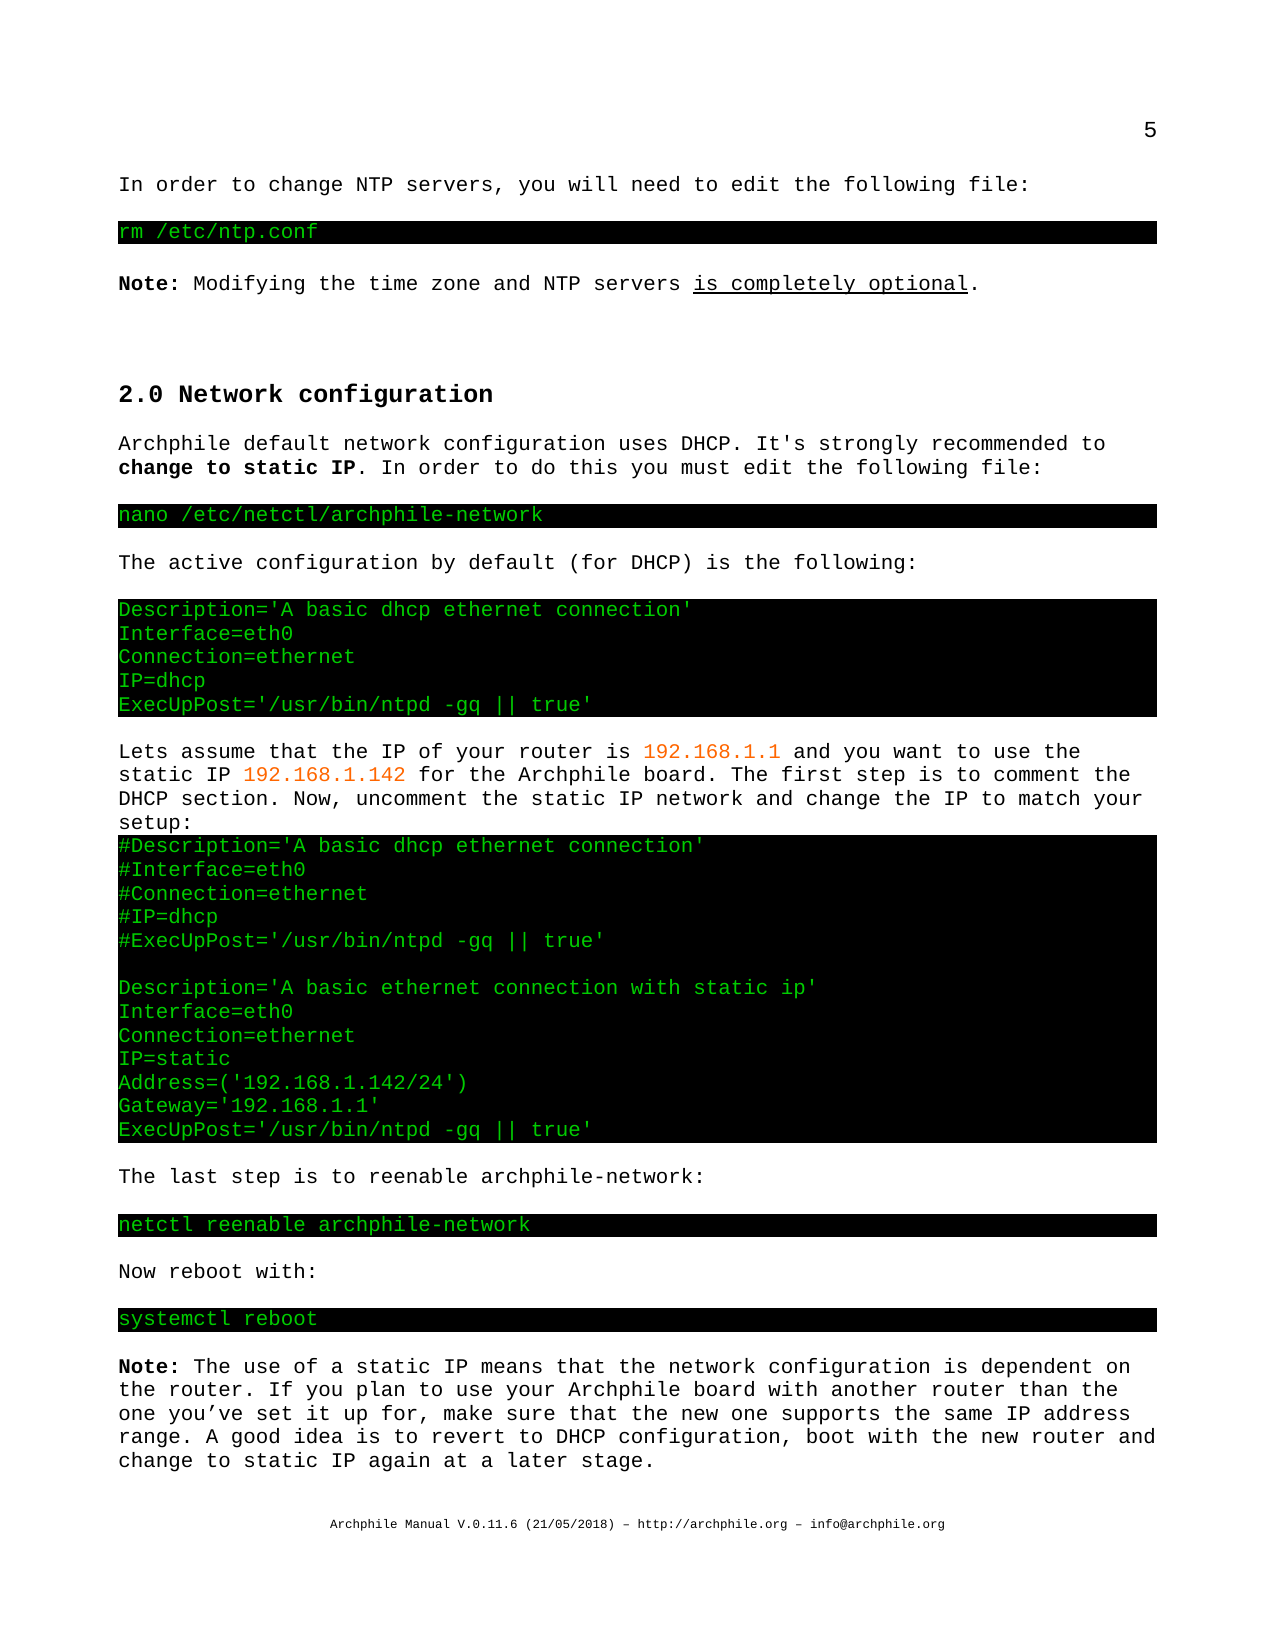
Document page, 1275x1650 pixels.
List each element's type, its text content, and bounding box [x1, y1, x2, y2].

text Address=('192.168.1.142/24') [118, 1072, 1157, 1096]
text Archphile default network configuration uses DHCP. It's strongly recommended to change to static IP. In order to do this you must edit the following file: [118, 433, 1157, 481]
text IP=dhcp [118, 670, 1157, 693]
text Description='A basic dhcp ethernet connection' [118, 599, 1157, 623]
text The last step is to reenable archphile-network: [118, 1166, 1157, 1190]
text #ExecUpPost='/usr/bin/ntpd -gq || true' [118, 930, 1157, 954]
text #Interface=eth0 [118, 859, 1157, 883]
text #Description='A basic dhcp ethernet connection' [118, 835, 1157, 859]
text 2.0 Network configuration [118, 381, 1157, 410]
text Interface=eth0 [118, 1001, 1157, 1024]
text rm /etc/ntp.conf [118, 221, 1157, 244]
text Description='A basic ethernet connection with static ip' [118, 977, 1157, 1001]
text nano /etc/netctl/archphile-network [118, 504, 1157, 528]
text Now reboot with: [118, 1261, 1157, 1285]
text In order to change NTP servers, you will need to edit the following file: [118, 173, 1157, 197]
text #IP=dhcp [118, 906, 1157, 930]
text Interface=eth0 [118, 623, 1157, 646]
text netctl reenable archphile-network [118, 1214, 1157, 1237]
text #Connection=ethernet [118, 883, 1157, 906]
text ExecUpPost='/usr/bin/ntpd -gq || true' [118, 1119, 1157, 1143]
text systemctl reboot [118, 1308, 1157, 1332]
text ExecUpPost='/usr/bin/ntpd -gq || true' [118, 693, 1157, 717]
text Lets assume that the IP of your router is 192.168.1.1 and you want to use the static IP 192.168.1.142 for the Archphile board. The first step is to comment the DHCP section. Now, uncomment the static IP network and change the IP to match your setup: [118, 741, 1157, 835]
text Gateway='192.168.1.1' [118, 1096, 1157, 1119]
text Note: Modifying the time zone and NTP servers is completely optional. [118, 273, 1157, 296]
text Connection=ethernet [118, 1024, 1157, 1048]
text Note: The use of a static IP means that the network configuration is dependent on the router. If you plan to use your Archphile board with another router than the one you’ve set it up for, make sure that the new one supports the same IP address range. A good idea is to revert to DHCP configuration, boot with the new router and change to static IP again at a later stage. [118, 1356, 1157, 1474]
text Connection=ethernet [118, 646, 1157, 670]
text IP=static [118, 1048, 1157, 1072]
text The active configuration by default (for DHCP) is the following: [118, 552, 1157, 575]
